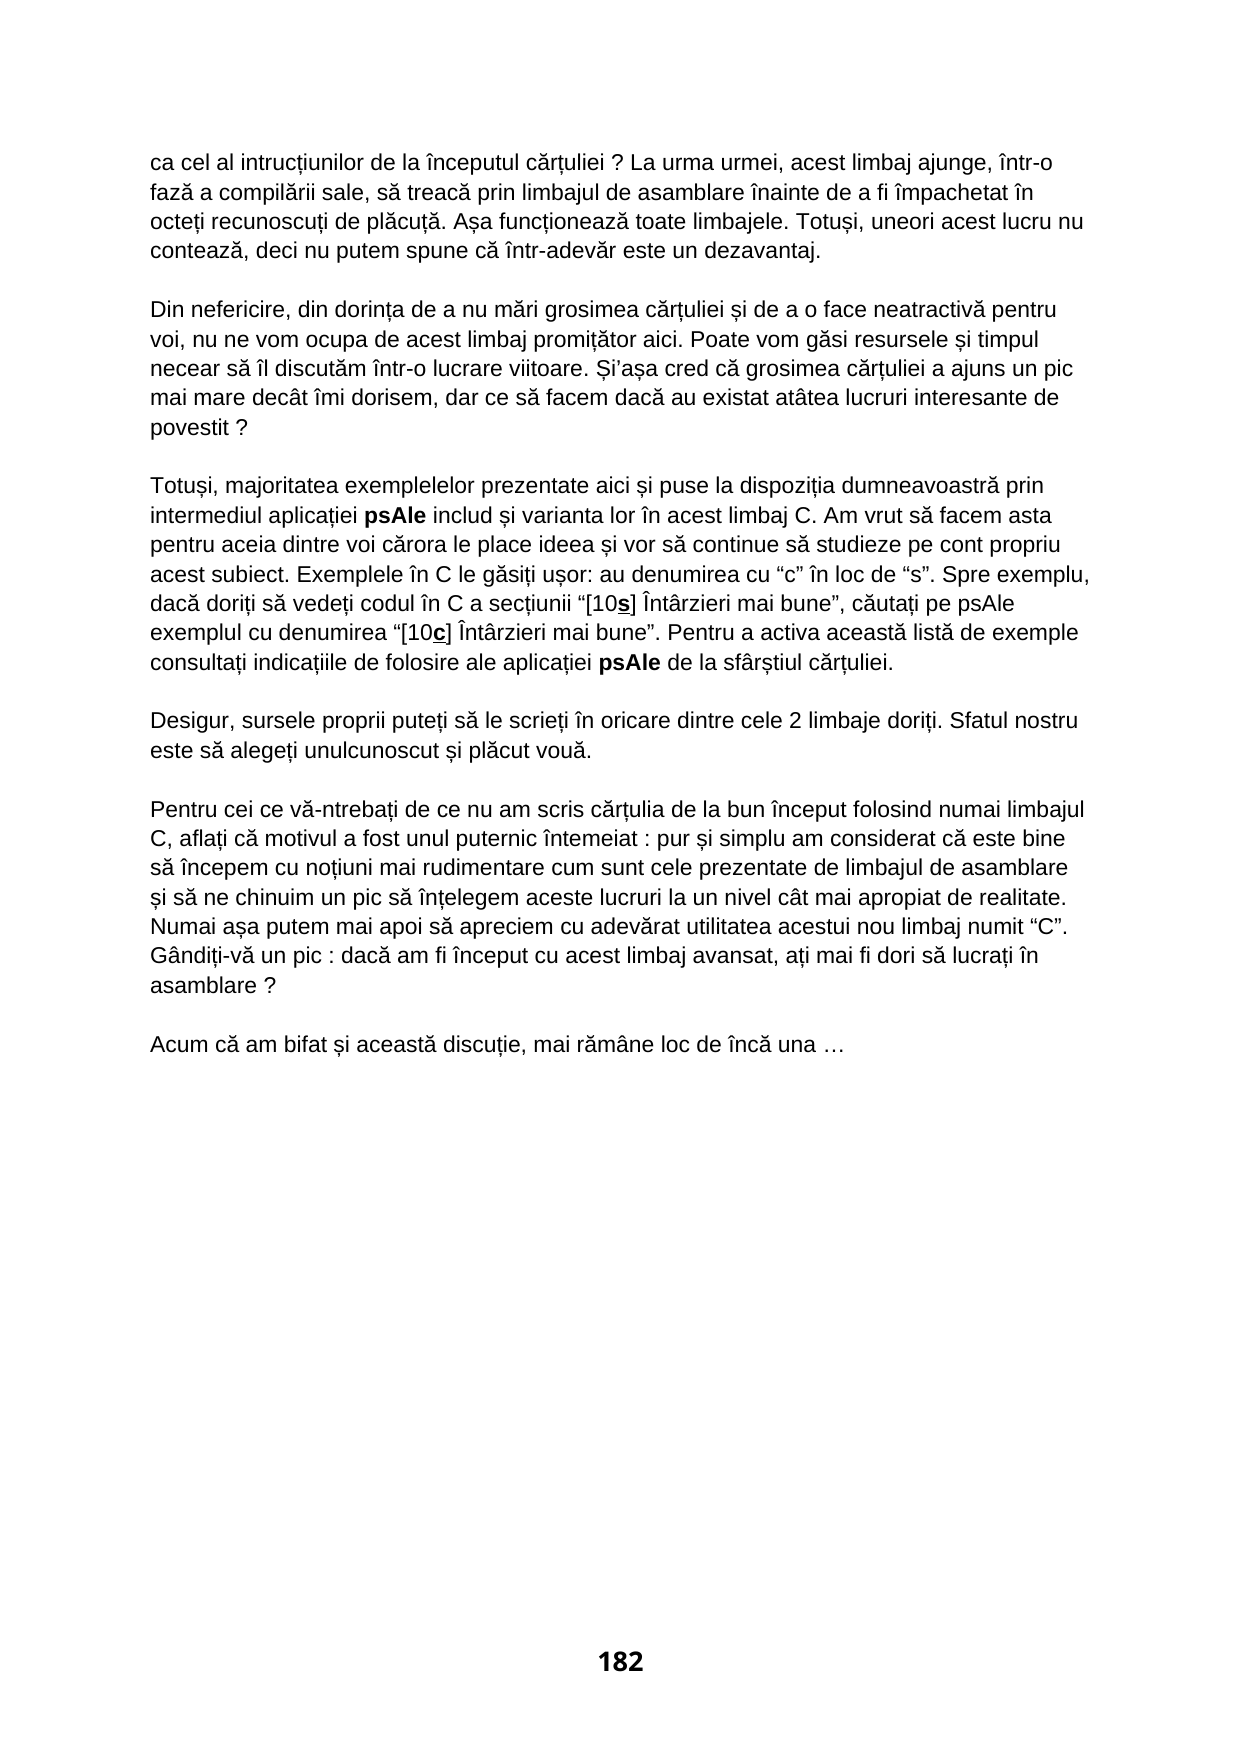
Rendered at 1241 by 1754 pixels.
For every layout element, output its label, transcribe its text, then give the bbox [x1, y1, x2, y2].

text Acum că am bifat și această discuție, mai rămâne loc de încă una … [150, 1031, 1091, 1057]
text Din nefericire, din dorința de a nu mări grosimea cărțuliei și de a o face neatractivă pentru voi, nu ne vom ocupa de acest limbaj promițător aici. Poate vom găsi resursele și timpul necear să îl discutăm într-o lucrare viitoare. Și’așa cred că grosimea cărțuliei a ajuns un pic mai mare decât îmi dorisem, dar ce să facem dacă au existat atâtea lucruri interesante de povestit ? [150, 297, 1091, 440]
text Totuși, majoritatea exemplelelor prezentate aici și puse la dispoziția dumneavoastră prin intermediul aplicației psAle includ și varianta lor în acest limbaj C. Am vrut să facem asta pentru aceia dintre voi cărora le place ideea și vor să continue să studieze pe cont propriu acest subiect. Exemplele în C le găsiți ușor: au denumirea cu “c” în loc de “s”. Spre exemplu, dacă doriți să vedeți codul în C a secțiunii “[10s] Întârzieri mai bune”, căutați pe psAle exemplul cu denumirea “[10c] Întârzieri mai bune”. Pentru a activa această listă de exemple consultați indicațiile de folosire ale aplicației psAle de la sfârștiul cărțuliei. [150, 473, 1091, 675]
text Desigur, sursele proprii puteți să le scrieți în oricare dintre cele 2 limbaje doriți. Sfatul nostru este să alegeți unulcunoscut și plăcut vouă. [150, 708, 1091, 763]
text Pentru cei ce vă-ntrebați de ce nu am scris cărțulia de la bun început folosind numai limbajul C, aflați că motivul a fost unul puternic întemeiat : pur și simplu am considerat că este bine să începem cu noțiuni mai rudimentare cum sunt cele prezentate de limbajul de asamblare și să ne chinuim un pic să înțelegem aceste lucruri la un nivel cât mai apropiat de realitate. Numai așa putem mai apoi să apreciem cu adevărat utilitatea acestui nou limbaj numit “C”. Gândiți-vă un pic : dacă am fi început cu acest limbaj avansat, ați mai fi dori să lucrați în asamblare ? [150, 796, 1091, 998]
text ca cel al intrucțiunilor de la începutul cărțuliei ? La urma urmei, acest limbaj ajunge, într-o fază a compilării sale, să treacă prin limbajul de asamblare înainte de a fi împachetat în octeți recunoscuți de plăcuță. Așa funcționează toate limbajele. Totuși, uneori acest lucru nu contează, deci nu putem spune că într-adevăr este un dezavantaj. [150, 150, 1091, 264]
